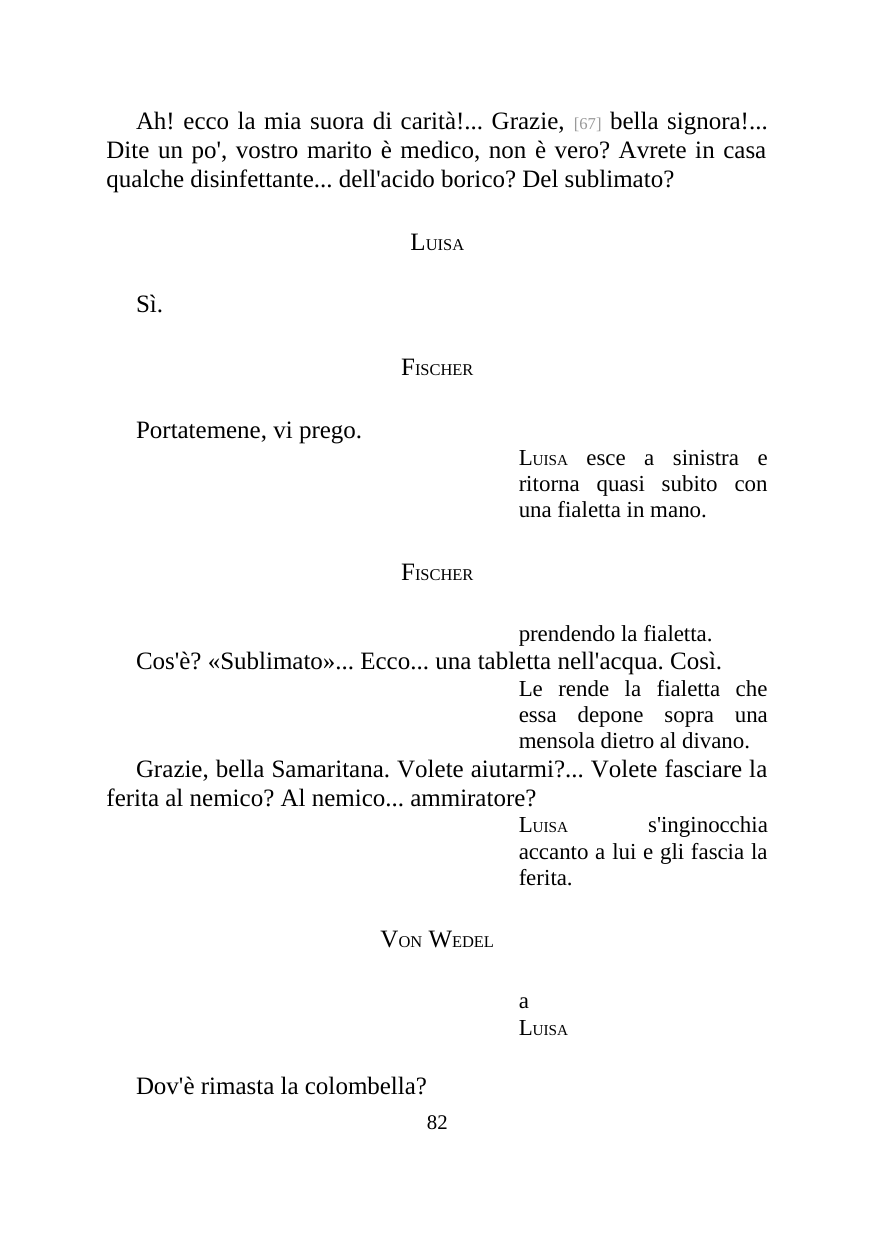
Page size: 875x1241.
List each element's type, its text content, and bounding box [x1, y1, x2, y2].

text Luisa [518, 1014, 768, 1040]
text Fischer [106, 557, 768, 586]
text a [518, 987, 768, 1014]
text Luisa esce a sinistra e ritorna quasi subito con una fialetta in mano. [518, 444, 768, 523]
text Luisa [106, 227, 768, 255]
text Grazie, bella Samaritana. Volete aiutarmi?... Volete fasciare la ferita al nemico? Al nemico... ammiratore? [106, 754, 768, 811]
text Cos'è? «Sublimato»... Ecco... una tabletta nell'acqua. Così. [106, 646, 768, 675]
text Dov'è rimasta la colombella? [106, 1071, 768, 1100]
text prendendo la fialetta. [518, 620, 768, 646]
text Le rende la fialetta che essa depone sopra una mensola dietro al divano. [518, 675, 768, 754]
text Ah! ecco la mia suora di carità!... Grazie, [67] bella signora!... Dite un po', vostro marito è medico, non è vero? Avrete in casa qualche disinfettante... dell'acido borico? Del sublimato? [106, 106, 768, 192]
text Fischer [106, 352, 768, 381]
text Sì. [106, 289, 768, 318]
text Portatemene, vi prego. [106, 415, 768, 444]
text Von Wedel [106, 924, 768, 953]
text Luisa s'inginocchia accanto a lui e gli fascia la ferita. [518, 811, 768, 890]
